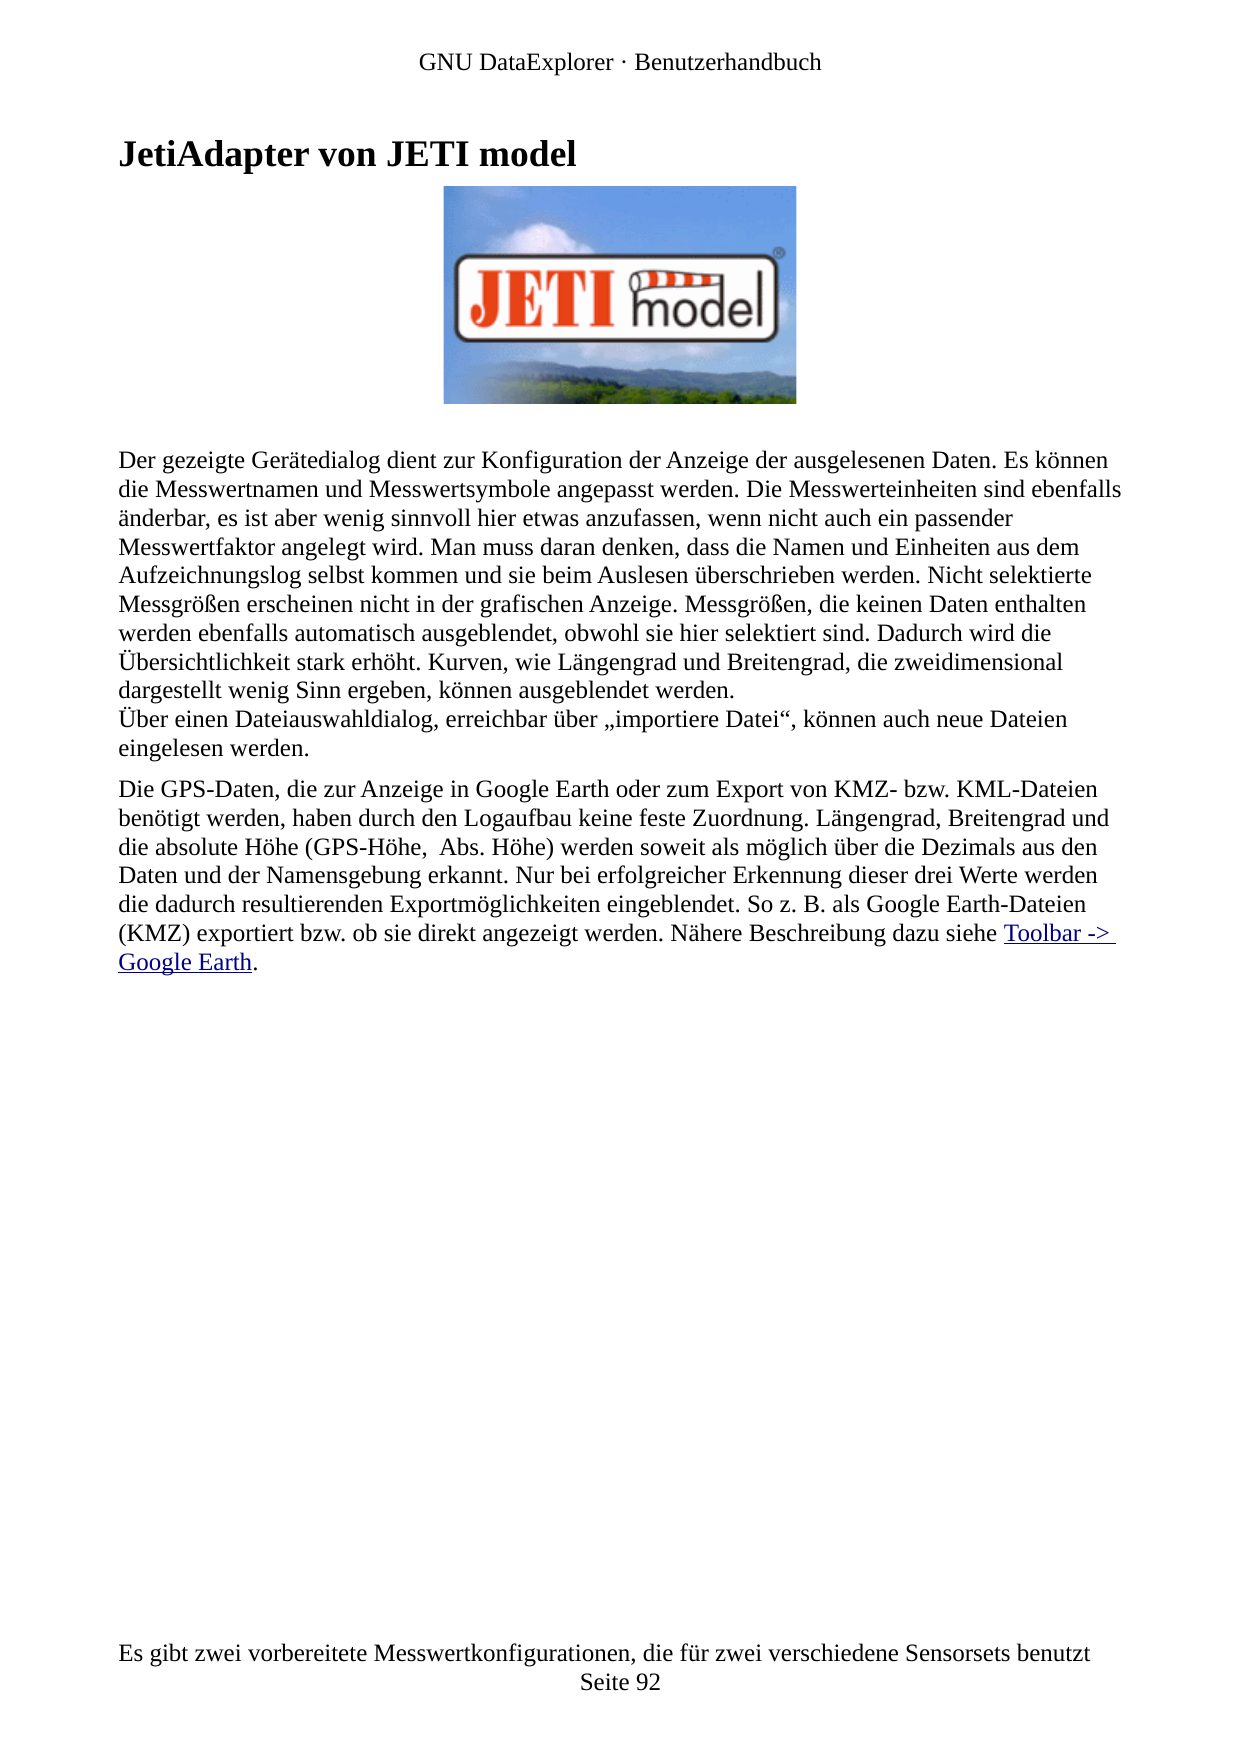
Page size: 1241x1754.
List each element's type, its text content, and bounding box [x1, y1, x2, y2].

text Die GPS-Daten, die zur Anzeige in Google Earth oder zum Export von KMZ- bzw. KML-Dateien benötigt werden, haben durch den Logaufbau keine feste Zuordnung. Längengrad, Breitengrad und die absolute Höhe (GPS-Höhe, Abs. Höhe) werden soweit als möglich über die Dezimals aus den Daten und der Namensgebung erkannt. Nur bei erfolgreicher Erkennung dieser drei Werte werden die dadurch resultierenden Exportmöglichkeiten eingeblendet. So z. B. als Google Earth-Dateien (KMZ) exportiert bzw. ob sie direkt angezeigt werden. Nähere Beschreibung dazu siehe Toolbar -> Google Earth. [118, 774, 1122, 975]
text Es gibt zwei vorbereitete Messwertkonfigurationen, die für zwei verschiedene Sensorsets benutzt [118, 1638, 1122, 1667]
text Der gezeigte Gerätedialog dient zur Konfiguration der Anzeige der ausgelesenen Daten. Es können die Messwertnamen und Messwertsymbole angepasst werden. Die Messwerteinheiten sind ebenfalls änderbar, es ist aber wenig sinnvoll hier etwas anzufassen, wenn nicht auch ein passender Messwertfaktor angelegt wird. Man muss daran denken, dass die Namen und Einheiten aus dem Aufzeichnungslog selbst kommen und sie beim Auslesen überschrieben werden. Nicht selektierte Messgrößen erscheinen nicht in der grafischen Anzeige. Messgrößen, die keinen Daten enthalten werden ebenfalls automatisch ausgeblendet, obwohl sie hier selektiert sind. Dadurch wird die Übersichtlichkeit stark erhöht. Kurven, wie Längengrad und Breitengrad, die zweidimensional dargestellt wenig Sinn ergeben, können ausgeblendet werden. Über einen Dateiauswahldialog, erreichbar über „importiere Datei“, können auch neue Dateien eingelesen werden. [118, 445, 1122, 762]
subtitle JetiAdapter von JETI model [118, 131, 1122, 174]
